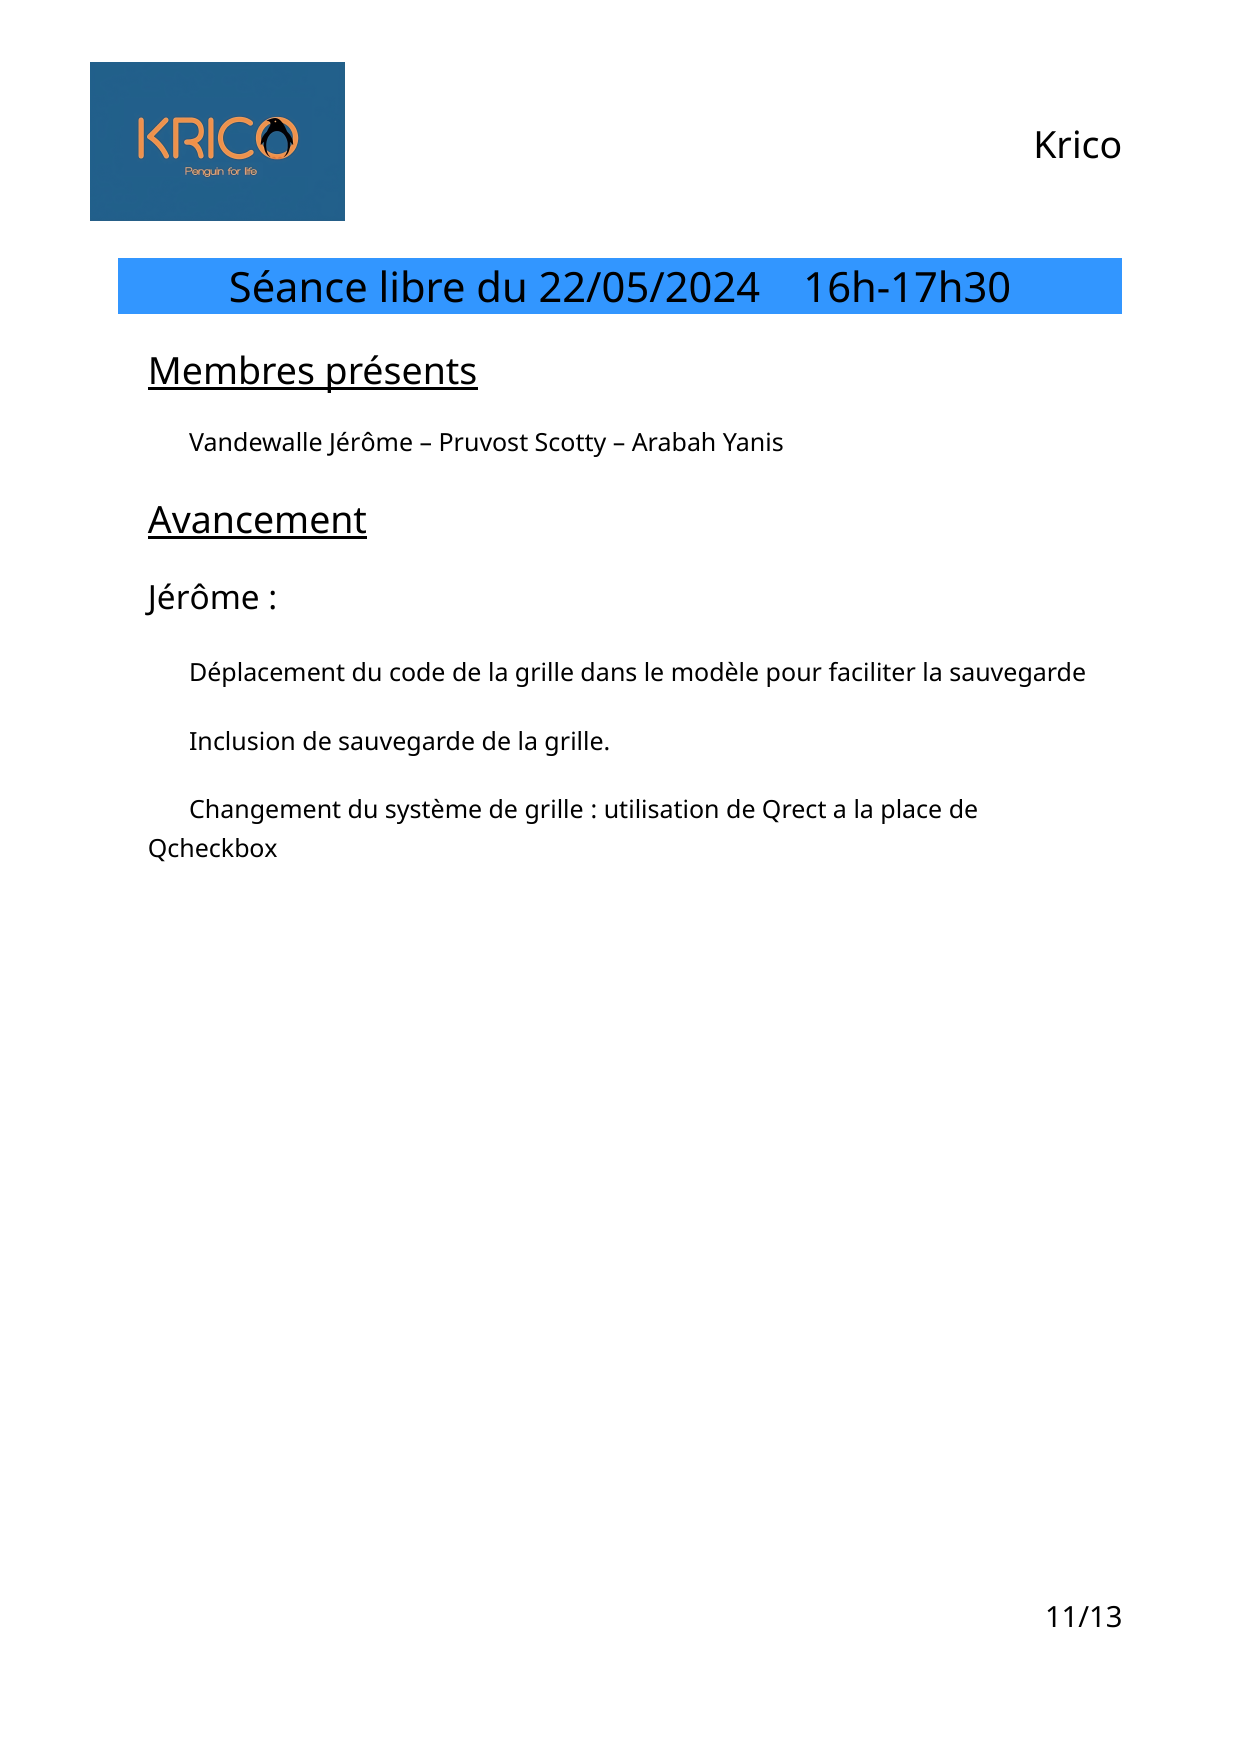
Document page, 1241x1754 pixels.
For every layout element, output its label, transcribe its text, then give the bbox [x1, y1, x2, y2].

text Déplacement du code de la grille dans le modèle pour faciliter la sauvegarde [148, 654, 1093, 688]
text Vandewalle Jérôme – Pruvost Scotty – Arabah Yanis [148, 424, 1093, 458]
subtitle Membres présents [148, 344, 1122, 395]
subtitle Jérôme : [148, 574, 1122, 619]
subtitle Séance libre du 22/05/2024 16h-17h30 [118, 258, 1122, 314]
text Changement du système de grille : utilisation de Qrect a la place de Qcheckbox [148, 792, 1093, 865]
subtitle Avancement [148, 493, 1122, 544]
text Inclusion de sauvegarde de la grille. [148, 723, 1093, 757]
picture [90, 62, 345, 221]
